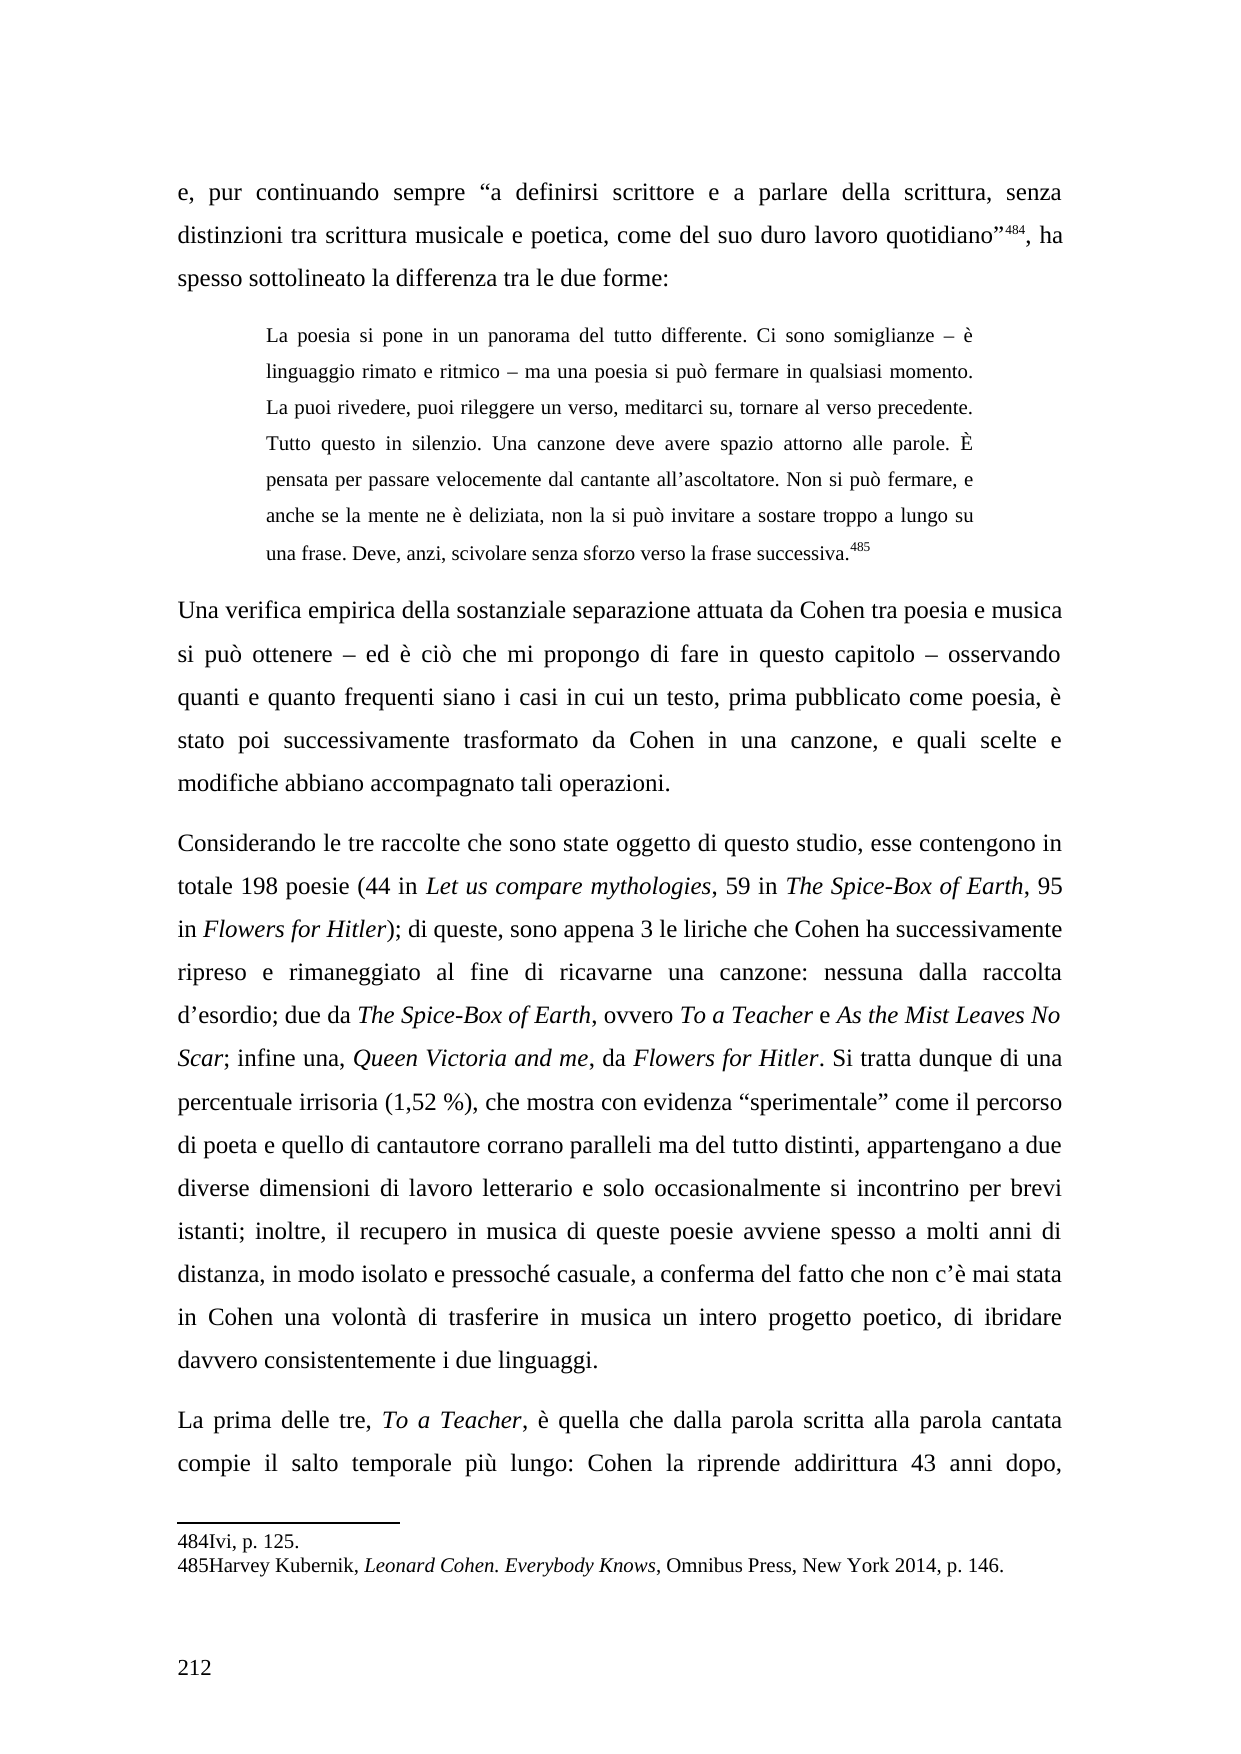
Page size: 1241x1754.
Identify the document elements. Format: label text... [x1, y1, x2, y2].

text Una verifica empirica della sostanziale separazione attuata da Cohen tra poesia e musica si può ottenere – ed è ciò che mi propongo di fare in questo capitolo – osservando quanti e quanto frequenti siano i casi in cui un testo, prima pubblicato come poesia, è stato poi successivamente trasformato da Cohen in una canzone, e quali scelte e modifiche abbiano accompagnato tali operazioni. [177, 596, 1063, 797]
text Harvey Kubernik, Leonard Cohen. Everybody Knows, Omnibus Press, New York 2014, p. 146. [177, 1553, 1063, 1577]
text Ivi, p. 125. [177, 1529, 1063, 1553]
text Considerando le tre raccolte che sono state oggetto di questo studio, esse contengono in totale 198 poesie (44 in Let us compare mythologies, 59 in The Spice-Box of Earth, 95 in Flowers for Hitler); di queste, sono appena 3 le liriche che Cohen ha successivamente ripreso e rimaneggiato al fine di ricavarne una canzone: nessuna dalla raccolta d’esordio; due da The Spice-Box of Earth, ovvero To a Teacher e As the Mist Leaves No Scar; infine una, Queen Victoria and me, da Flowers for Hitler. Si tratta dunque di una percentuale irrisoria (1,52 %), che mostra con evidenza “sperimentale” come il percorso di poeta e quello di cantautore corrano paralleli ma del tutto distinti, appartengano a due diverse dimensioni di lavoro letterario e solo occasionalmente si incontrino per brevi istanti; inoltre, il recupero in musica di queste poesie avviene spesso a molti anni di distanza, in modo isolato e pressoché casuale, a conferma del fatto che non c’è mai stata in Cohen una volontà di trasferire in musica un intero progetto poetico, di ibridare davvero consistentemente i due linguaggi. [177, 828, 1063, 1374]
text La prima delle tre, To a Teacher, è quella che dalla parola scritta alla parola cantata compie il salto temporale più lungo: Cohen la riprende addirittura 43 anni dopo, [177, 1405, 1063, 1477]
text La poesia si pone in un panorama del tutto differente. Ci sono somiglianze – è linguaggio rimato e ritmico – ma una poesia si può fermare in qualsiasi momento. La puoi rivedere, puoi rileggere un verso, meditarci su, tornare al verso precedente. Tutto questo in silenzio. Una canzone deve avere spazio attorno alle parole. È pensata per passare velocemente dal cantante all’ascoltatore. Non si può fermare, e anche se la mente ne è deliziata, non la si può invitare a sostare troppo a lungo su una frase. Deve, anzi, scivolare senza sforzo verso la frase successiva. [266, 323, 974, 566]
text e, pur continuando sempre “a definirsi scrittore e a parlare della scrittura, senza distinzioni tra scrittura musicale e poetica, come del suo duro lavoro quotidiano”, ha spesso sottolineato la differenza tra le due forme: [177, 177, 1063, 292]
